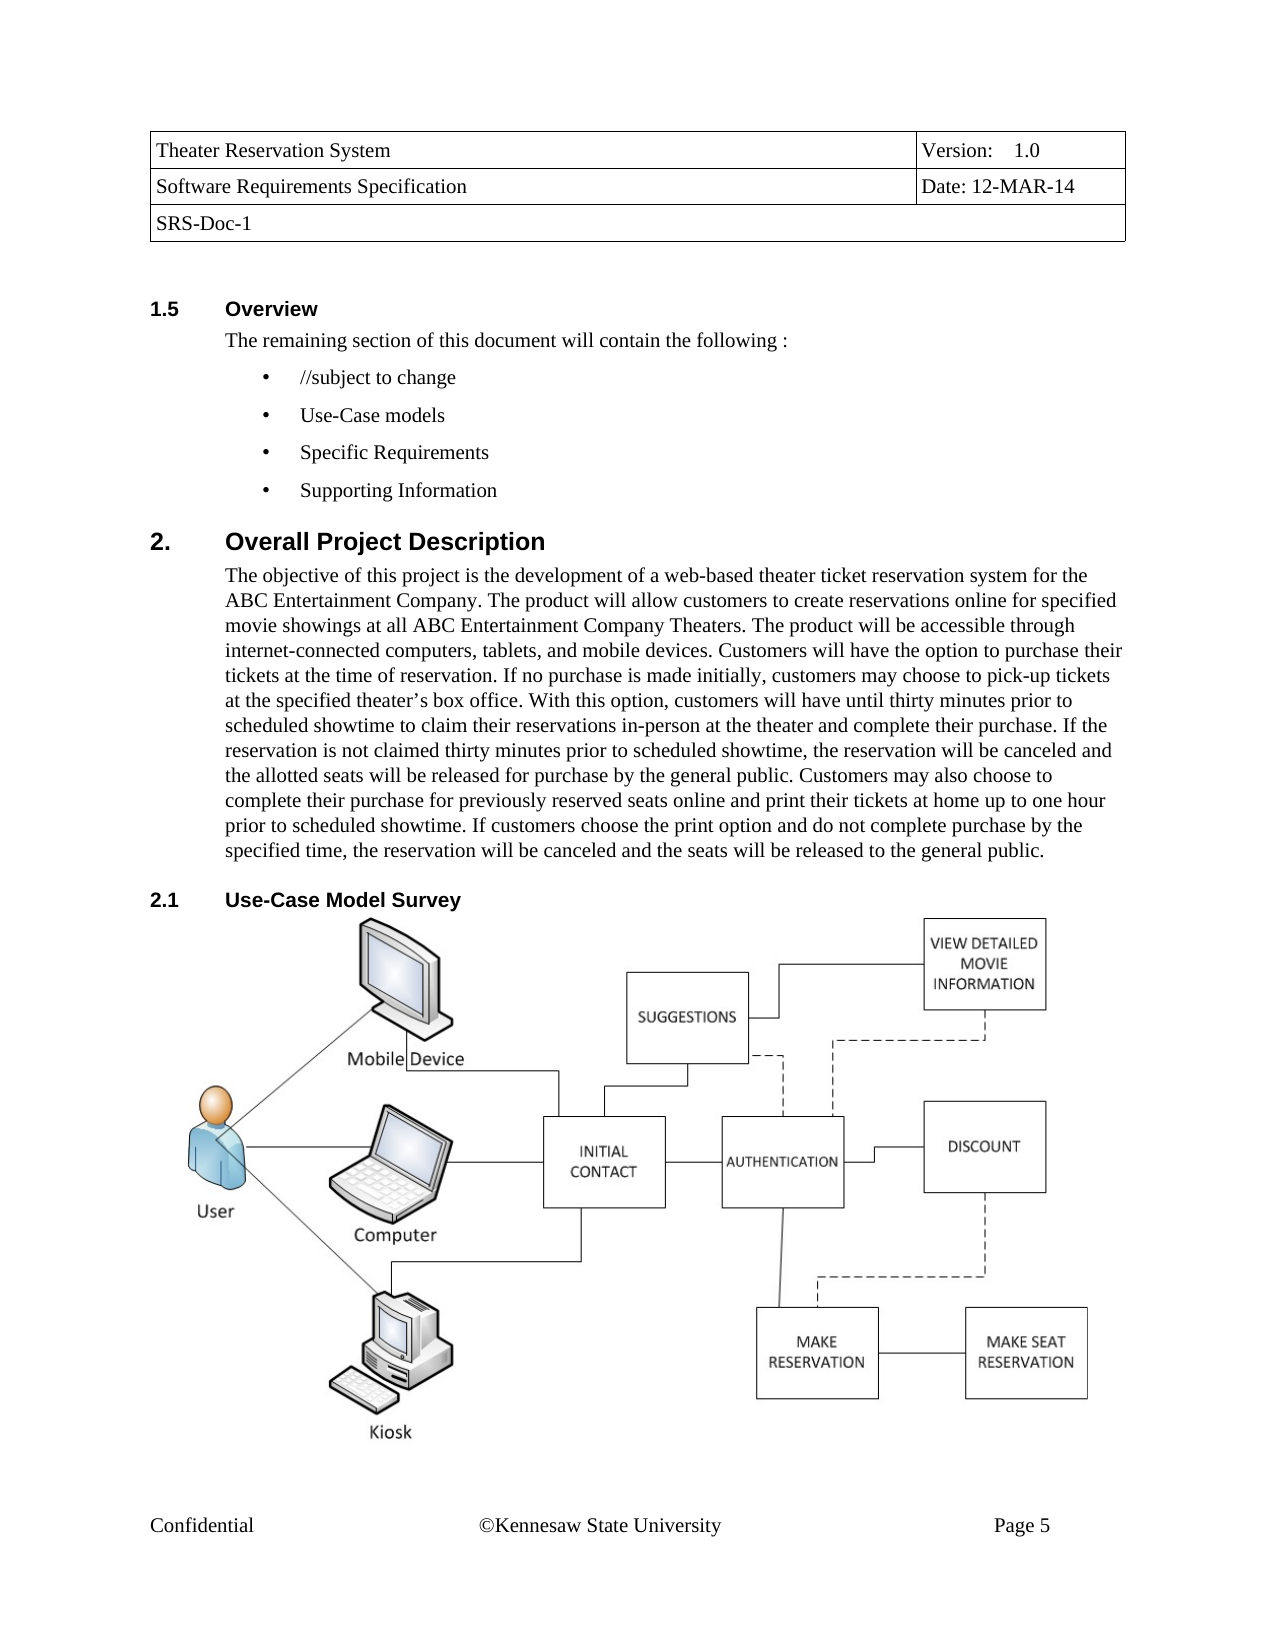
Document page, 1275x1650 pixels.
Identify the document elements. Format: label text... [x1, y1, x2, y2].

list Specific Requirements [262, 439, 1125, 464]
list Use-Case models [262, 402, 1125, 427]
text The remaining section of this document will contain the following : [225, 327, 1125, 352]
subtitle 2.1 Use-Case Model Survey [150, 887, 1125, 912]
list Supporting Information [262, 477, 1125, 502]
list //subject to change [262, 364, 1125, 389]
subtitle 2. Overall Project Description [150, 527, 1125, 555]
picture [187, 917, 1088, 1445]
text The objective of this project is the development of a web-based theater ticket reservation system for the ABC Entertainment Company. The product will allow customers to create reservations online for specified movie showings at all ABC Entertainment Company Theaters. The product will be accessible through internet-connected computers, tablets, and mobile devices. Customers will have the option to purchase their tickets at the time of reservation. If no purchase is made initially, customers may choose to pick-up tickets at the specified theater’s box office. With this option, customers will have until thirty minutes prior to scheduled showtime to claim their reservations in-person at the theater and complete their purchase. If the reservation is not claimed thirty minutes prior to scheduled showtime, the reservation will be canceled and the allotted seats will be released for purchase by the general public. Customers may also choose to complete their purchase for previously reserved seats online and print their tickets at home up to one hour prior to scheduled showtime. If customers choose the print option and do not complete purchase by the specified time, the reservation will be canceled and the seats will be released to the general public. [225, 562, 1125, 862]
subtitle 1.5 Overview [150, 295, 1125, 320]
